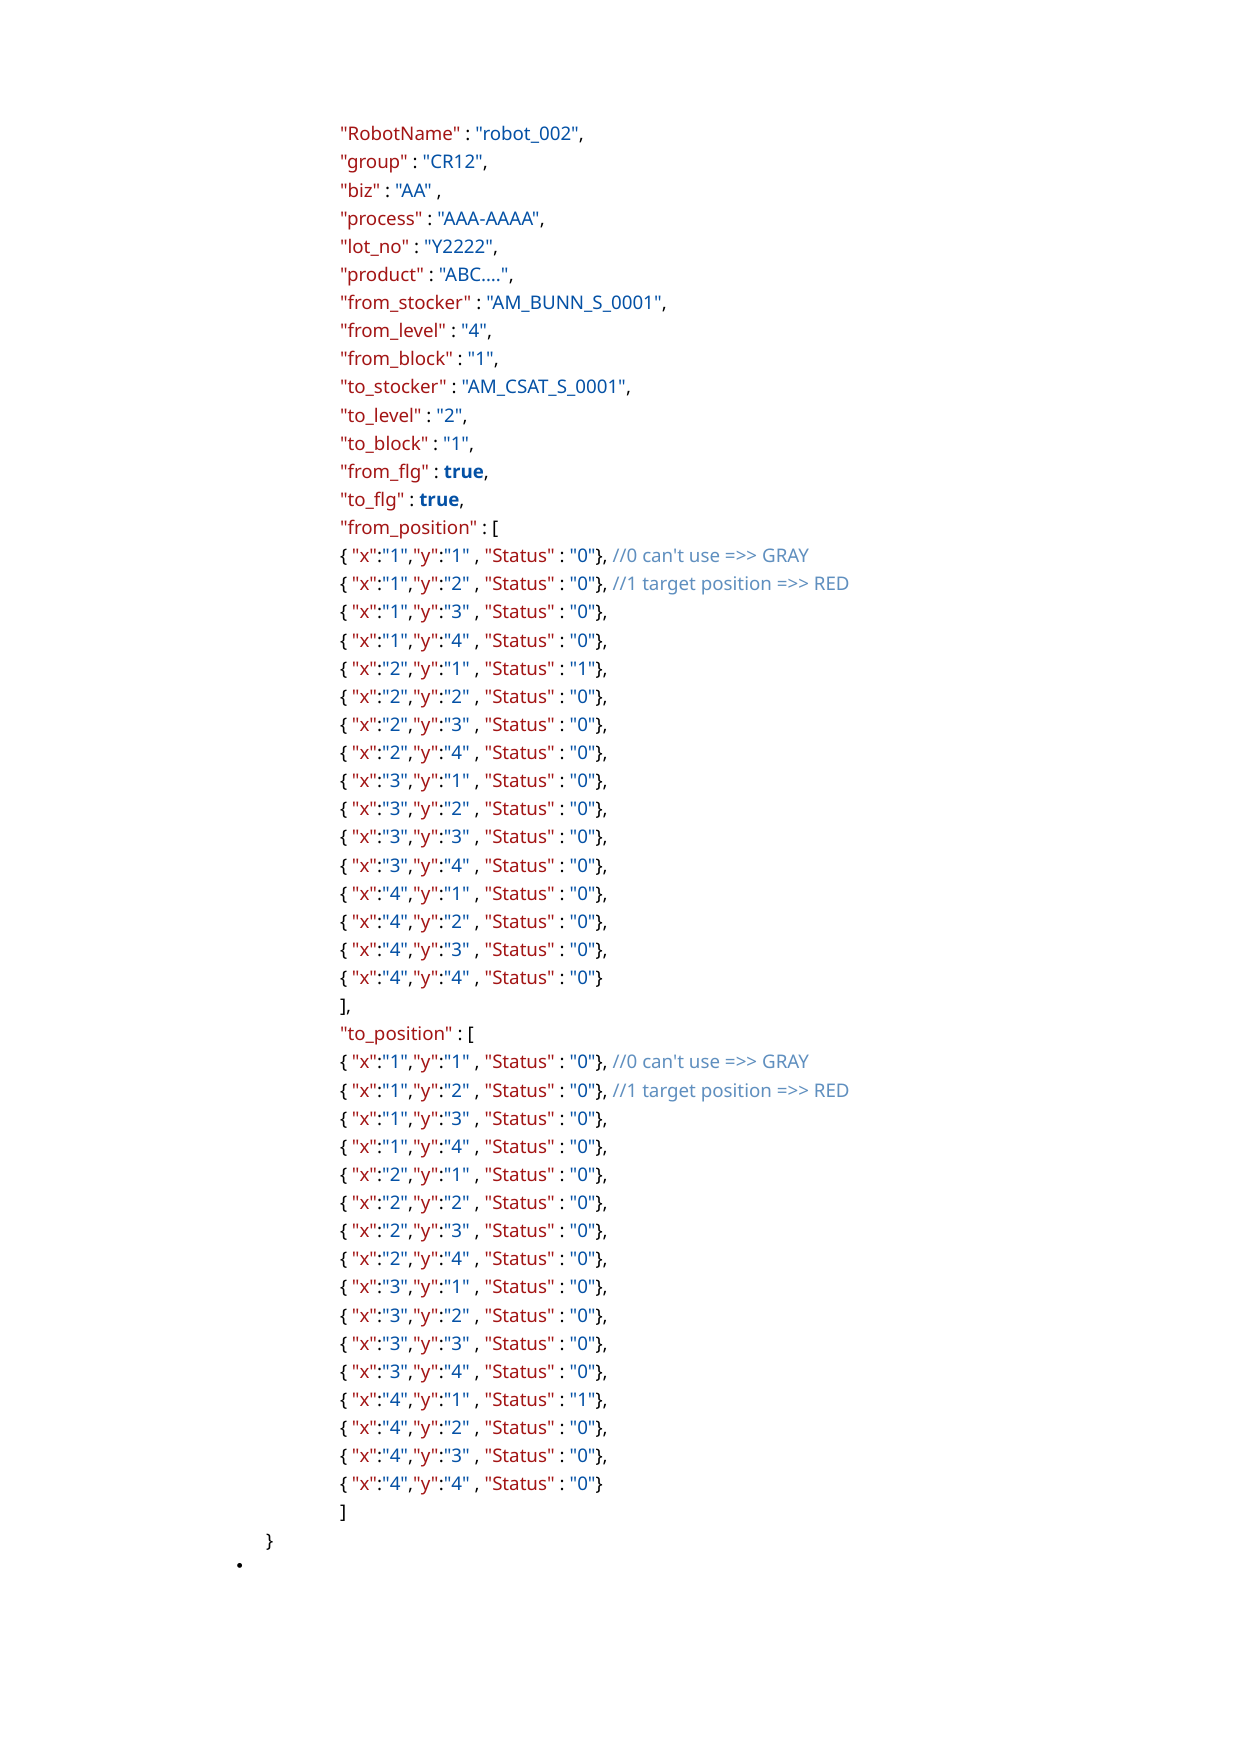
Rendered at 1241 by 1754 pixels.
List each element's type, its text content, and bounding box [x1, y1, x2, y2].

text { "x":"1","y":"3" , "Status" : "0"}, [340, 596, 1122, 624]
text { "x":"3","y":"4" , "Status" : "0"}, [340, 1356, 1122, 1384]
text ] [340, 1496, 1122, 1524]
text { "x":"4","y":"3" , "Status" : "0"}, [340, 1440, 1122, 1468]
text { "x":"1","y":"2" , "Status" : "0"}, //1 target position =>> RED [340, 1074, 1122, 1102]
text "lot_no" : "Y2222", [340, 231, 1122, 259]
text { "x":"4","y":"3" , "Status" : "0"}, [340, 934, 1122, 962]
text ], [340, 990, 1122, 1018]
text "group" : "CR12", [340, 146, 1122, 174]
text { "x":"3","y":"1" , "Status" : "0"}, [340, 1271, 1122, 1299]
text { "x":"3","y":"1" , "Status" : "0"}, [340, 765, 1122, 793]
text { "x":"1","y":"4" , "Status" : "0"}, [340, 624, 1122, 652]
text "to_position" : [ [340, 1018, 1122, 1046]
text { "x":"1","y":"4" , "Status" : "0"}, [340, 1131, 1122, 1159]
text "biz" : "AA" , [340, 174, 1122, 202]
text "from_position" : [ [340, 512, 1122, 540]
text { "x":"1","y":"3" , "Status" : "0"}, [340, 1102, 1122, 1131]
text { "x":"2","y":"2" , "Status" : "0"}, [340, 1187, 1122, 1215]
text "to_stocker" : "AM_CSAT_S_0001", [340, 371, 1122, 399]
text "to_block" : "1", [340, 427, 1122, 456]
text { "x":"1","y":"1" , "Status" : "0"}, //0 can't use =>> GRAY [340, 540, 1122, 568]
text { "x":"2","y":"1" , "Status" : "0"}, [340, 1159, 1122, 1187]
text "product" : "ABC….", [340, 259, 1122, 287]
text { "x":"4","y":"4" , "Status" : "0"} [340, 962, 1122, 990]
text { "x":"4","y":"1" , "Status" : "0"}, [340, 877, 1122, 906]
text } [266, 1524, 1122, 1552]
text "from_block" : "1", [340, 343, 1122, 371]
text "RobotName" : "robot_002", [340, 118, 1122, 146]
text { "x":"3","y":"2" , "Status" : "0"}, [340, 1299, 1122, 1327]
text { "x":"4","y":"1" , "Status" : "1"}, [340, 1384, 1122, 1412]
text { "x":"4","y":"4" , "Status" : "0"} [340, 1468, 1122, 1496]
text { "x":"2","y":"3" , "Status" : "0"}, [340, 709, 1122, 737]
text "from_stocker" : "AM_BUNN_S_0001", [340, 287, 1122, 315]
text { "x":"1","y":"2" , "Status" : "0"}, //1 target position =>> RED [340, 568, 1122, 596]
text { "x":"2","y":"3" , "Status" : "0"}, [340, 1215, 1122, 1243]
text { "x":"1","y":"1" , "Status" : "0"}, //0 can't use =>> GRAY [340, 1046, 1122, 1074]
text { "x":"2","y":"4" , "Status" : "0"}, [340, 1243, 1122, 1271]
text "from_level" : "4", [340, 315, 1122, 343]
text { "x":"4","y":"2" , "Status" : "0"}, [340, 1412, 1122, 1440]
text { "x":"3","y":"3" , "Status" : "0"}, [340, 1327, 1122, 1356]
text { "x":"3","y":"3" , "Status" : "0"}, [340, 821, 1122, 849]
text "process" : "AAA-AAAA", [340, 202, 1122, 231]
text { "x":"3","y":"2" , "Status" : "0"}, [340, 793, 1122, 821]
text { "x":"3","y":"4" , "Status" : "0"}, [340, 849, 1122, 877]
text { "x":"2","y":"4" , "Status" : "0"}, [340, 737, 1122, 765]
text { "x":"4","y":"2" , "Status" : "0"}, [340, 906, 1122, 934]
text { "x":"2","y":"1" , "Status" : "1"}, [340, 652, 1122, 681]
text "to_flg" : true, [340, 484, 1122, 512]
text { "x":"2","y":"2" , "Status" : "0"}, [340, 681, 1122, 709]
text "from_flg" : true, [340, 456, 1122, 484]
text "to_level" : "2", [340, 399, 1122, 427]
